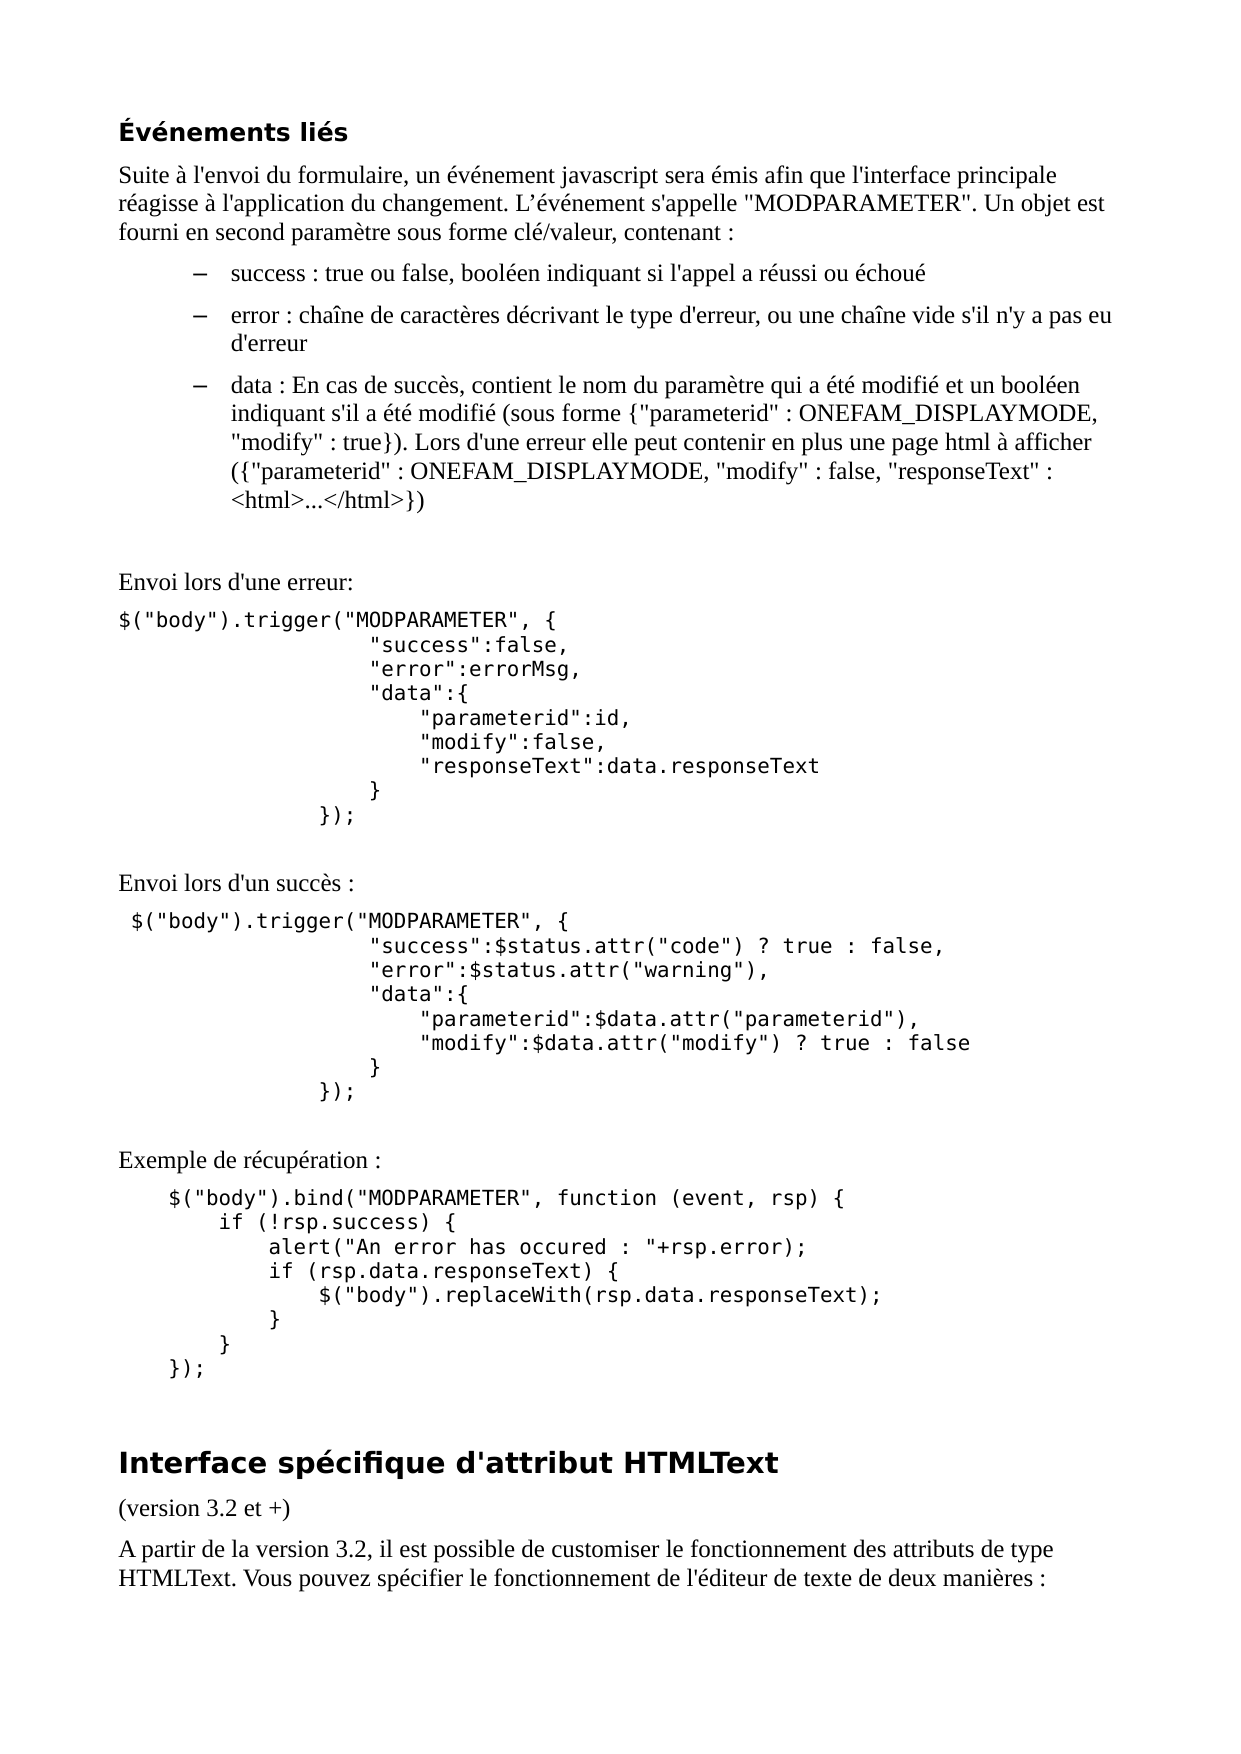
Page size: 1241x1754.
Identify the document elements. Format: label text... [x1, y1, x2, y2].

subtitle Événements liés [118, 118, 1122, 147]
text $("body").trigger("MODPARAMETER", { [118, 909, 1122, 934]
list success : true ou false, booléen indiquant si l'appel a réussi ou échoué [193, 258, 1122, 287]
text if (rsp.data.responseText) { [118, 1259, 1122, 1283]
text "error":$status.attr("warning"), [118, 958, 1122, 982]
list data : En cas de succès, contient le nom du paramètre qui a été modifié et un booléen indiquant s'il a été modifié (sous forme {"parameterid" : ONEFAM_DISPLAYMODE, "modify" : true}). Lors d'une erreur elle peut contenir en plus une page html à afficher ({"parameterid" : ONEFAM_DISPLAYMODE, "modify" : false, "responseText" : <html>...</html>}) [193, 370, 1122, 513]
text $("body").trigger("MODPARAMETER", { [118, 608, 1122, 633]
text } [118, 778, 1122, 803]
text alert("An error has occured : "+rsp.error); [118, 1235, 1122, 1259]
text (version 3.2 et +) [118, 1493, 1122, 1522]
text Exemple de récupération : [118, 1145, 1122, 1174]
text if (!rsp.success) { [118, 1210, 1122, 1235]
text "error":errorMsg, [118, 657, 1122, 681]
text } [118, 1307, 1122, 1332]
text "success":$status.attr("code") ? true : false, [118, 934, 1122, 958]
text "parameterid":id, [118, 706, 1122, 730]
text "modify":false, [118, 730, 1122, 754]
text "responseText":data.responseText [118, 754, 1122, 778]
text "modify":$data.attr("modify") ? true : false [118, 1031, 1122, 1055]
text } [118, 1332, 1122, 1356]
text }); [118, 1079, 1122, 1104]
text "data":{ [118, 681, 1122, 706]
text $("body").replaceWith(rsp.data.responseText); [118, 1283, 1122, 1307]
text Suite à l'envoi du formulaire, un événement javascript sera émis afin que l'interface principale réagisse à l'application du changement. L’événement s'appelle "MODPARAMETER". Un objet est fourni en second paramètre sous forme clé/valeur, contenant : [118, 160, 1122, 246]
text Envoi lors d'une erreur: [118, 567, 1122, 596]
text } [118, 1055, 1122, 1079]
text }); [118, 803, 1122, 827]
text "parameterid":$data.attr("parameterid"), [118, 1007, 1122, 1031]
subtitle Interface spécifique d'attribut HTMLText [118, 1447, 1122, 1481]
text $("body").bind("MODPARAMETER", function (event, rsp) { [118, 1186, 1122, 1210]
text Envoi lors d'un succès : [118, 868, 1122, 897]
text "data":{ [118, 982, 1122, 1007]
list error : chaîne de caractères décrivant le type d'erreur, ou une chaîne vide s'il n'y a pas eu d'erreur [193, 300, 1122, 357]
text }); [118, 1356, 1122, 1380]
text "success":false, [118, 633, 1122, 657]
text A partir de la version 3.2, il est possible de customiser le fonctionnement des attributs de type HTMLText. Vous pouvez spécifier le fonctionnement de l'éditeur de texte de deux manières : [118, 1534, 1122, 1592]
